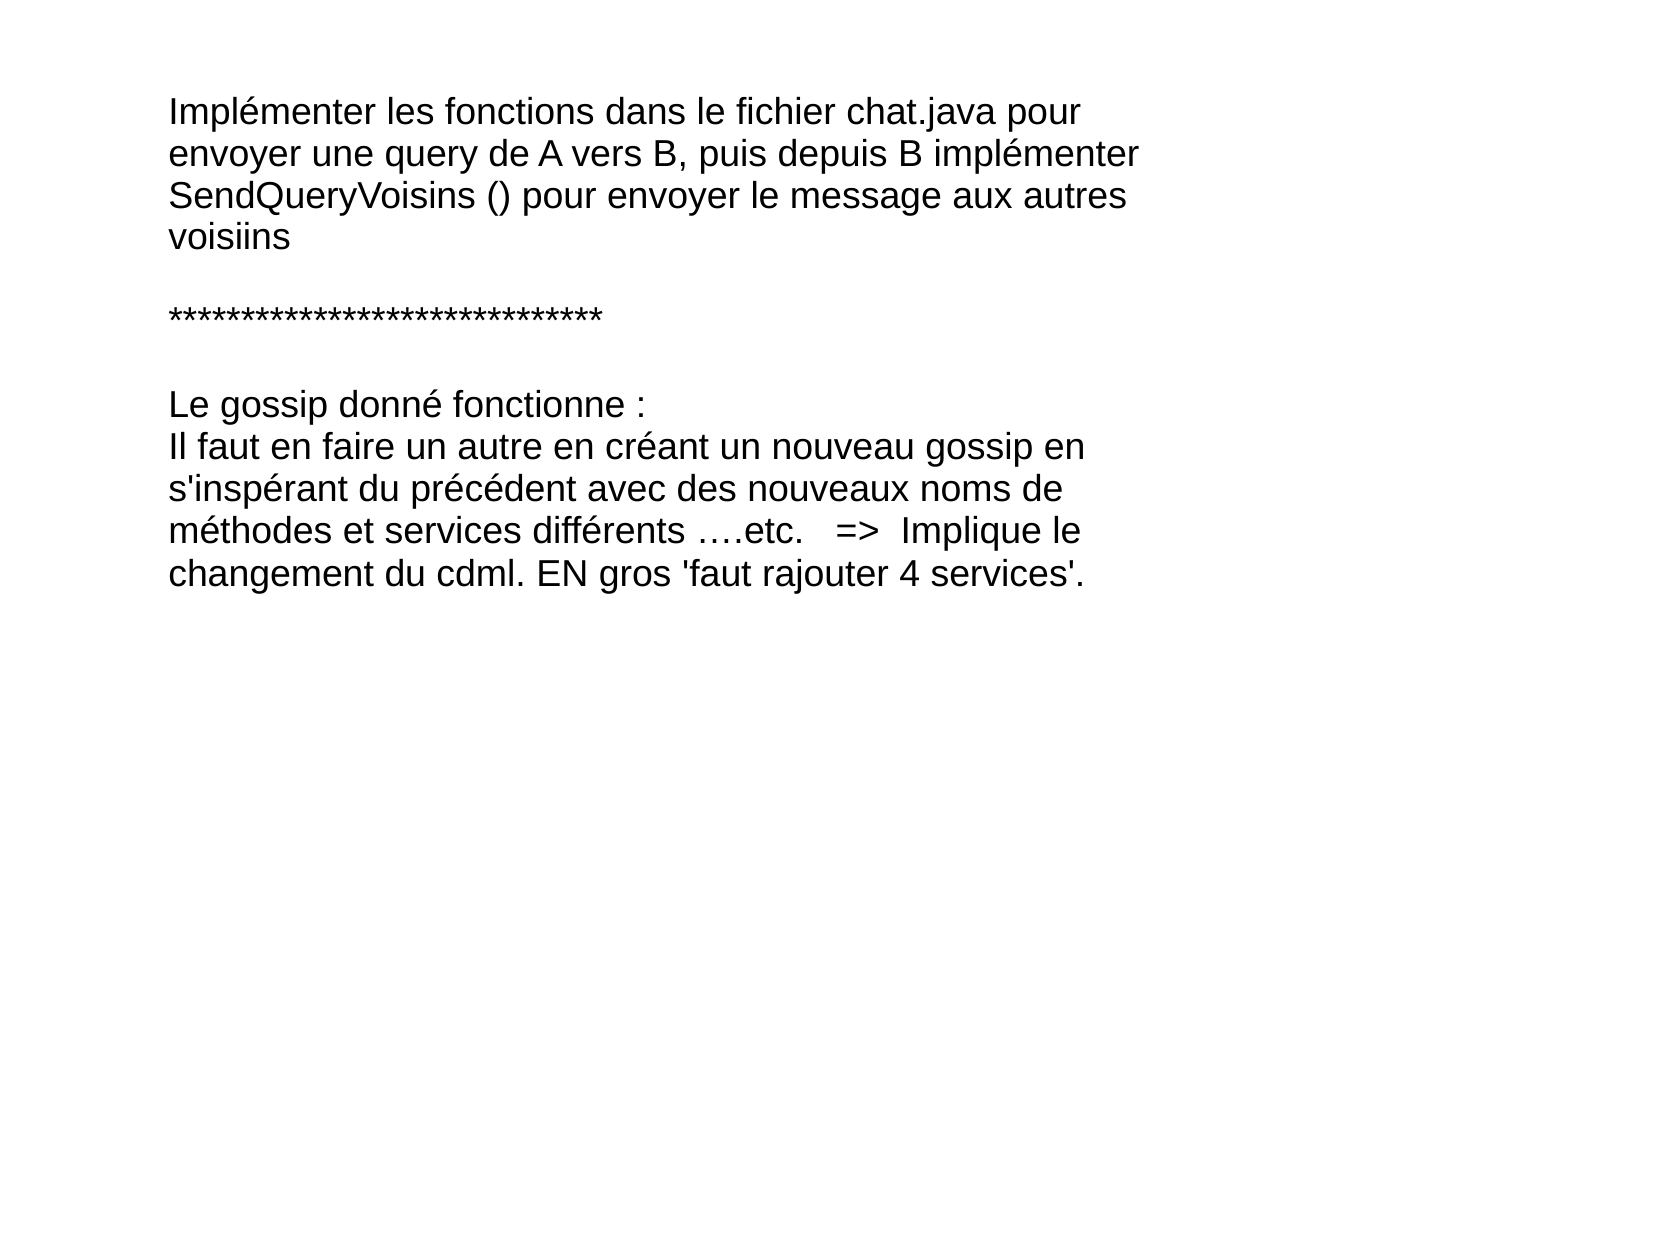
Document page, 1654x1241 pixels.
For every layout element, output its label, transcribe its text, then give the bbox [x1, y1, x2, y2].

text_box Implémenter les fonctions dans le fichier chat.java pour envoyer une query de A vers B, puis depuis B implémenter SendQueryVoisins () pour envoyer le message aux autres voisiins ****************************** Le gossip donné fonctionne : Il faut en faire un autre en créant un nouveau gossip en s'inspérant du précédent avec des nouveaux noms de méthodes et services différents ….etc. => Implique le changement du cdml. EN gros 'faut rajouter 4 services'. [153, 82, 1229, 896]
